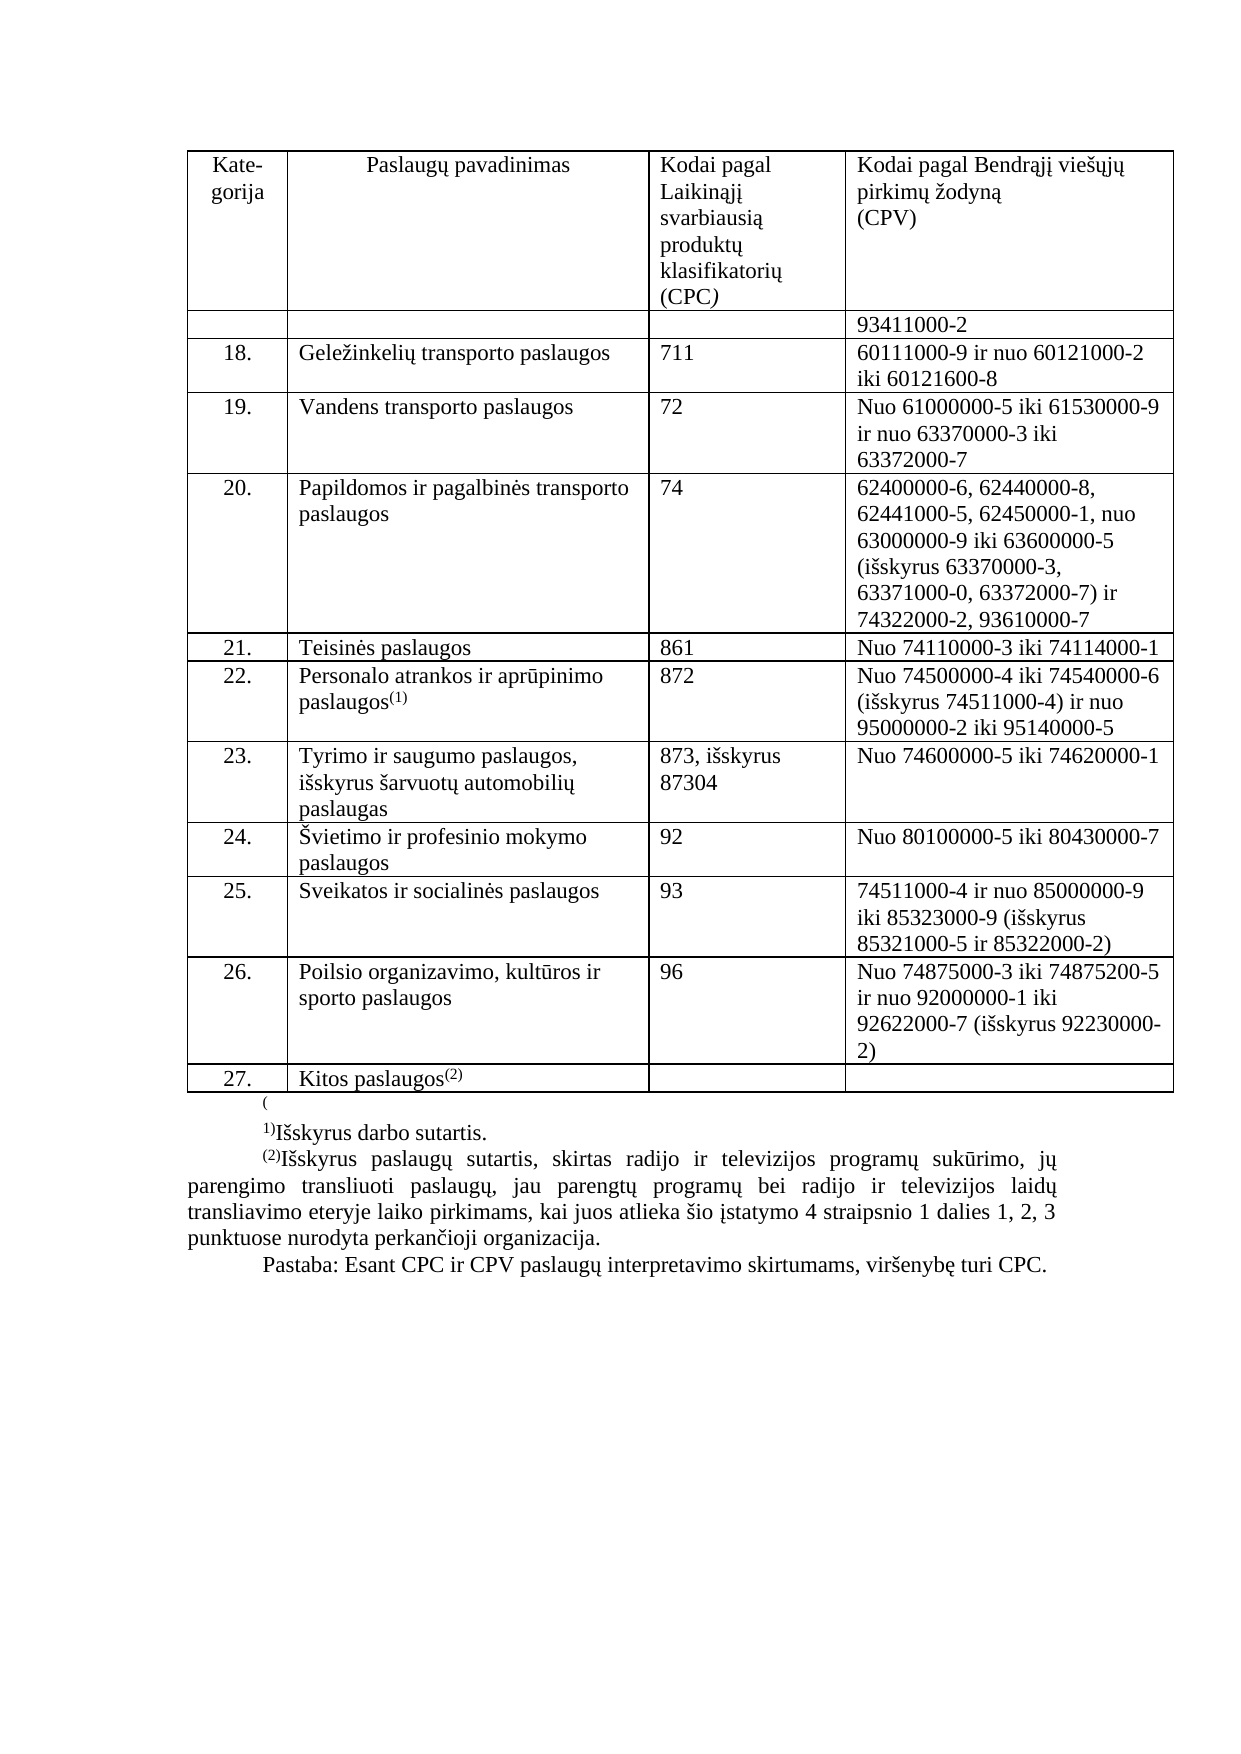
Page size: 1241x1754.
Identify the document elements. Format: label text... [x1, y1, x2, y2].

table_cell Tyrimo ir saugumo paslaugos, išskyrus šarvuotų automobilių paslaugas [288, 742, 648, 821]
table_cell 74 [650, 474, 845, 632]
table_cell 19. [188, 393, 287, 472]
table_header Kate-gorija [188, 152, 287, 310]
table_cell 93 [650, 877, 845, 956]
table_cell Nuo 80100000-5 iki 80430000-7 [846, 823, 1173, 876]
table_cell 26. [188, 958, 287, 1063]
table_cell 96 [650, 958, 845, 1063]
table_cell 74511000-4 ir nuo 85000000-9 iki 85323000-9 (išskyrus 85321000-5 ir 85322000-2) [846, 877, 1173, 956]
text 1)Išskyrus darbo sutartis. [187, 1119, 1092, 1145]
table_cell Papildomos ir pagalbinės transporto paslaugos [288, 474, 648, 632]
table_cell 92 [650, 823, 845, 876]
table_header Paslaugų pavadinimas [288, 152, 648, 310]
table_cell 72 [650, 393, 845, 472]
table_cell 21. [188, 634, 287, 660]
table_cell [288, 311, 648, 338]
table_cell 711 [650, 339, 845, 392]
table_cell 22. [188, 662, 287, 741]
table_cell Nuo 61000000-5 iki 61530000-9 ir nuo 63370000-3 iki 63372000-7 [846, 393, 1173, 472]
table_cell Personalo atrankos ir aprūpinimo paslaugos(1) [288, 662, 648, 741]
table_cell [650, 1065, 845, 1091]
table_cell 60111000-9 ir nuo 60121000-2 iki 60121600-8 [846, 339, 1173, 392]
table_cell Geležinkelių transporto paslaugos [288, 339, 648, 392]
table_cell [188, 311, 287, 338]
table_cell [846, 1065, 1173, 1091]
text ( [187, 1093, 1053, 1119]
table_cell Nuo 74600000-5 iki 74620000-1 [846, 742, 1173, 821]
table_header Kodai pagal Laikinąjį svarbiausią produktų klasifikatorių (CPC) [650, 152, 845, 310]
table_cell Teisinės paslaugos [288, 634, 648, 660]
table_cell Vandens transporto paslaugos [288, 393, 648, 472]
table_cell Poilsio organizavimo, kultūros ir sporto paslaugos [288, 958, 648, 1063]
table_cell 93411000-2 [846, 311, 1173, 338]
table_cell 23. [188, 742, 287, 821]
table_cell Nuo 74500000-4 iki 74540000-6 (išskyrus 74511000-4) ir nuo 95000000-2 iki 95140000-5 [846, 662, 1173, 741]
table_cell 27. [188, 1065, 287, 1091]
table_cell 873, išskyrus 87304 [650, 742, 845, 821]
table_cell Švietimo ir profesinio mokymo paslaugos [288, 823, 648, 876]
table_cell [650, 311, 845, 338]
table_header Kodai pagal Bendrąjį viešųjų pirkimų žodyną (CPV) [846, 152, 1173, 310]
table_cell Kitos paslaugos(2) [288, 1065, 648, 1091]
table_cell 861 [650, 634, 845, 660]
table_cell 25. [188, 877, 287, 956]
table_cell Sveikatos ir socialinės paslaugos [288, 877, 648, 956]
table_cell 18. [188, 339, 287, 392]
text (2)Išskyrus paslaugų sutartis, skirtas radijo ir televizijos programų sukūrimo, jų parengimo transliuoti paslaugų, jau parengtų programų bei radijo ir televizijos laidų transliavimo eteryje laiko pirkimams, kai juos atlieka šio įstatymo 4 straipsnio 1 dalies 1, 2, 3 punktuose nurodyta perkančioji organizacija. [187, 1145, 1058, 1251]
text Pastaba: Esant CPC ir CPV paslaugų interpretavimo skirtumams, viršenybę turi CPC. [187, 1251, 1053, 1277]
table_cell Nuo 74875000-3 iki 74875200-5 ir nuo 92000000-1 iki 92622000-7 (išskyrus 92230000-2) [846, 958, 1173, 1063]
table_cell 62400000-6, 62440000-8, 62441000-5, 62450000-1, nuo 63000000-9 iki 63600000-5 (išskyrus 63370000-3, 63371000-0, 63372000-7) ir 74322000-2, 93610000-7 [846, 474, 1173, 632]
table_cell 20. [188, 474, 287, 632]
table_cell Nuo 74110000-3 iki 74114000-1 [846, 634, 1173, 660]
table_cell 24. [188, 823, 287, 876]
table_cell 872 [650, 662, 845, 741]
